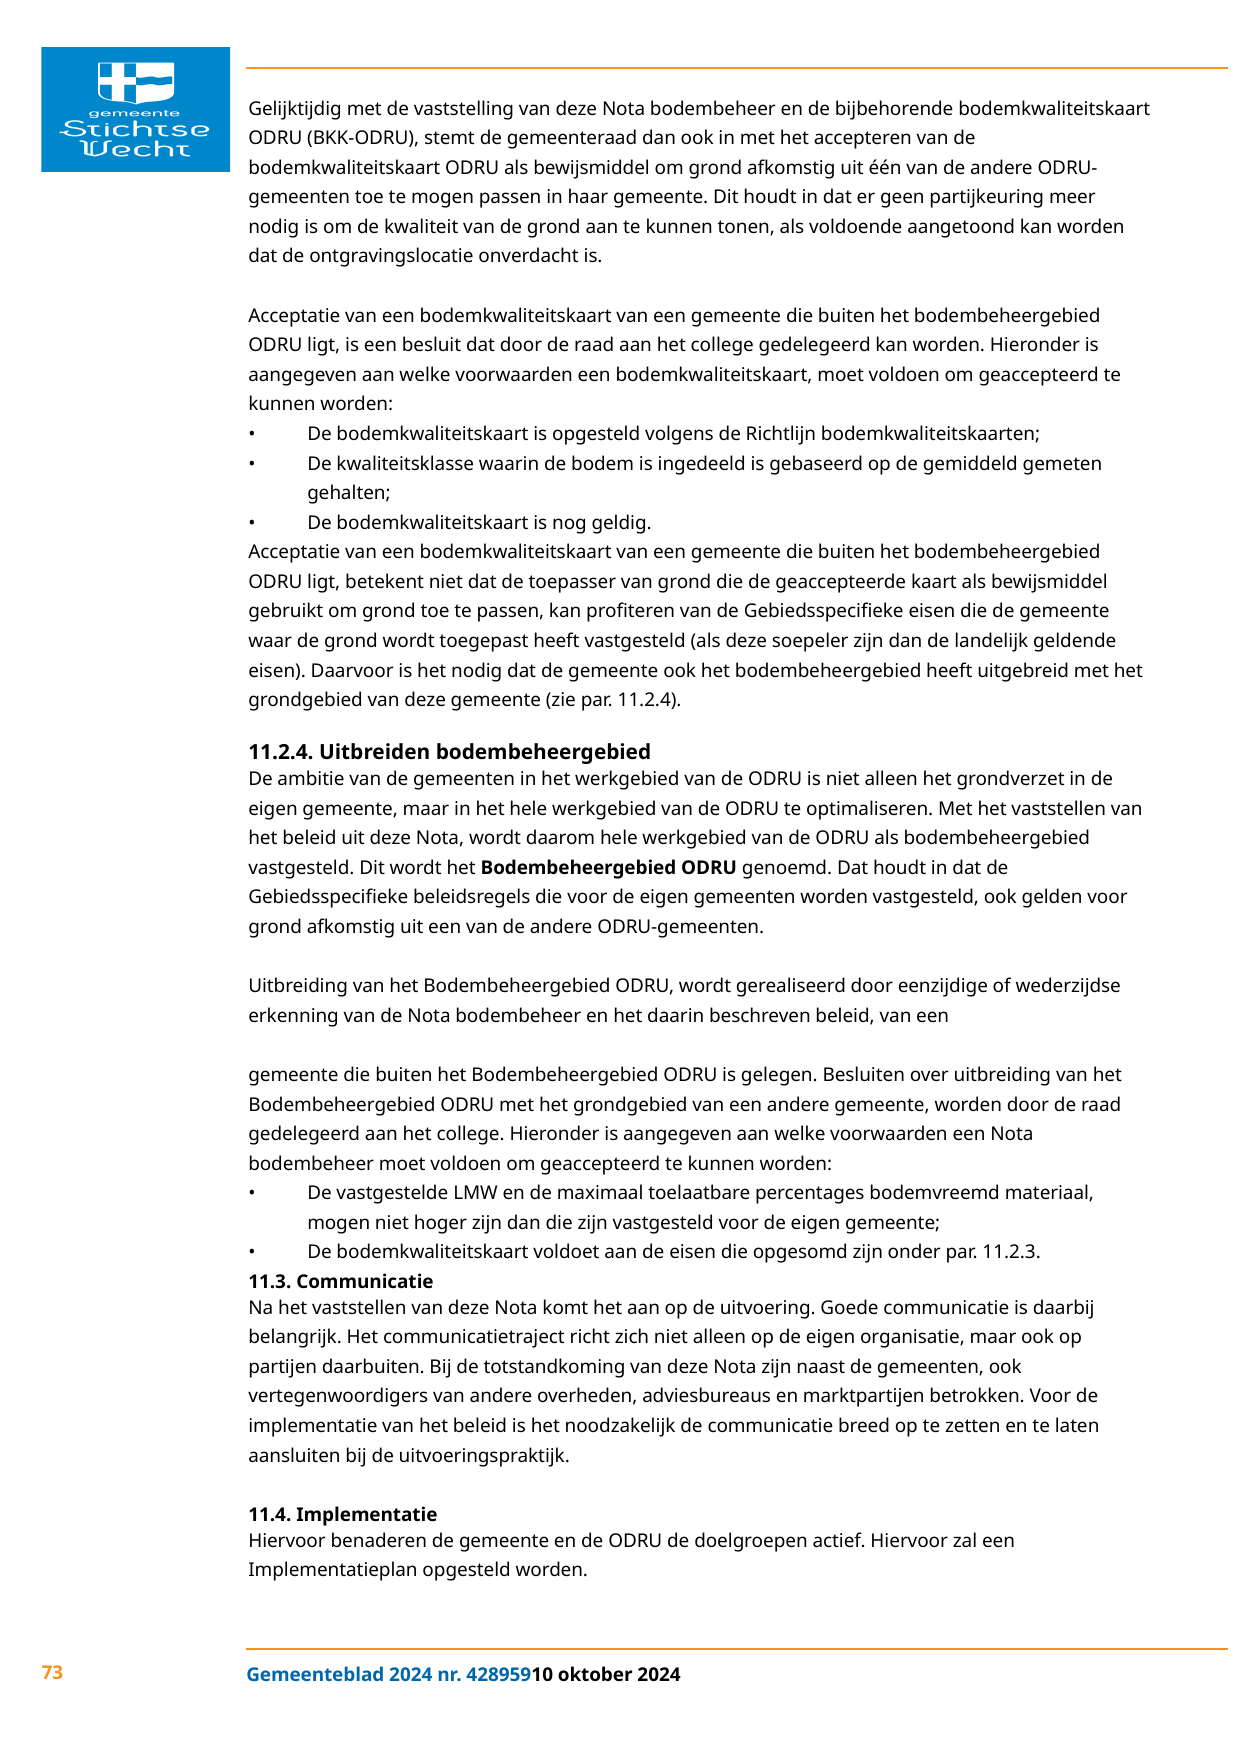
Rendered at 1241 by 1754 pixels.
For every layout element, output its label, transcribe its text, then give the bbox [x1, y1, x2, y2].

text Gelijktijdig met de vaststelling van deze Nota bodembeheer en de bijbehorende bodemkwaliteitskaart ODRU (BKK-ODRU), stemt de gemeenteraad dan ook in met het accepteren van de bodemkwaliteitskaart ODRU als bewijsmiddel om grond afkomstig uit één van de andere ODRU-gemeenten toe te mogen passen in haar gemeente. Dit houdt in dat er geen partijkeuring meer nodig is om de kwaliteit van de grond aan te kunnen tonen, als voldoende aangetoond kan worden dat de ontgravingslocatie onverdacht is. [248, 95, 1152, 268]
list De vastgestelde LMW en de maximaal toelaatbare percentages bodemvreemd materiaal, mogen niet hoger zijn dan die zijn vastgesteld voor de eigen gemeente; [248, 1179, 1152, 1235]
text De ambitie van de gemeenten in het werkgebied van de ODRU is niet alleen het grondverzet in de eigen gemeente, maar in het hele werkgebied van de ODRU te optimaliseren. Met het vaststellen van het beleid uit deze Nota, wordt daarom hele werkgebied van de ODRU als bodembeheergebied vastgesteld. Dit wordt het Bodembeheergebied ODRU genoemd. Dat houdt in dat de Gebiedsspecifieke beleidsregels die voor de eigen gemeenten worden vastgesteld, ook gelden voor grond afkomstig uit een van de andere ODRU-gemeenten. [248, 765, 1152, 939]
text Acceptatie van een bodemkwaliteitskaart van een gemeente die buiten het bodembeheergebied ODRU ligt, betekent niet dat de toepasser van grond die de geaccepteerde kaart als bewijsmiddel gebruikt om grond toe te passen, kan profiteren van de Gebiedsspecifieke eisen die de gemeente waar de grond wordt toegepast heeft vastgesteld (als deze soepeler zijn dan de landelijk geldende eisen). Daarvoor is het nodig dat de gemeente ook het bodembeheergebied heeft uitgebreid met het grondgebied van deze gemeente (zie par. 11.2.4). [248, 538, 1152, 712]
text Uitbreiding van het Bodembeheergebied ODRU, wordt gerealiseerd door eenzijdige of wederzijdse erkenning van de Nota bodembeheer en het daarin beschreven beleid, van een [248, 972, 1152, 1028]
text Acceptatie van een bodemkwaliteitskaart van een gemeente die buiten het bodembeheergebied ODRU ligt, is een besluit dat door de raad aan het college gedelegeerd kan worden. Hieronder is aangegeven aan welke voorwaarden een bodemkwaliteitskaart, moet voldoen om geaccepteerd te kunnen worden: [248, 302, 1152, 416]
list De bodemkwaliteitskaart is nog geldig. [248, 509, 1152, 535]
picture [99, 63, 135, 101]
list De kwaliteitsklasse waarin de bodem is ingedeeld is gebaseerd op de gemiddeld gemeten gehalten; [248, 450, 1152, 505]
text 11.2.4. Uitbreiden bodembeheergebied [248, 737, 1152, 765]
text gemeente die buiten het Bodembeheergebied ODRU is gelegen. Besluiten over uitbreiding van het Bodembeheergebied ODRU met het grondgebied van een andere gemeente, worden door de raad gedelegeerd aan het college. Hieronder is aangegeven aan welke voorwaarden een Nota bodembeheer moet voldoen om geaccepteerd te kunnen worden: [248, 1061, 1152, 1176]
list De bodemkwaliteitskaart voldoet aan de eisen die opgesomd zijn onder par. 11.2.3. [248, 1239, 1152, 1264]
text Na het vaststellen van deze Nota komt het aan op de uitvoering. Goede communicatie is daarbij belangrijk. Het communicatietraject richt zich niet alleen op de eigen organisatie, maar ook op partijen daarbuiten. Bij de totstandkoming van deze Nota zijn naast de gemeenten, ook vertegenwoordigers van andere overheden, adviesbureaus en marktpartijen betrokken. Voor de implementatie van het beleid is het noodzakelijk de communicatie breed op te zetten en te laten aansluiten bij de uitvoeringspraktijk. [248, 1294, 1152, 1468]
text Hiervoor benaderen de gemeente en de ODRU de doelgroepen actief. Hiervoor zal een Implementatieplan opgesteld worden. [248, 1527, 1152, 1582]
text 11.4. Implementatie [248, 1501, 1152, 1527]
picture [137, 63, 174, 103]
list De bodemkwaliteitskaart is opgesteld volgens de Richtlijn bodemkwaliteitskaarten; [248, 420, 1152, 446]
text 11.3. Communicatie [248, 1268, 1152, 1294]
